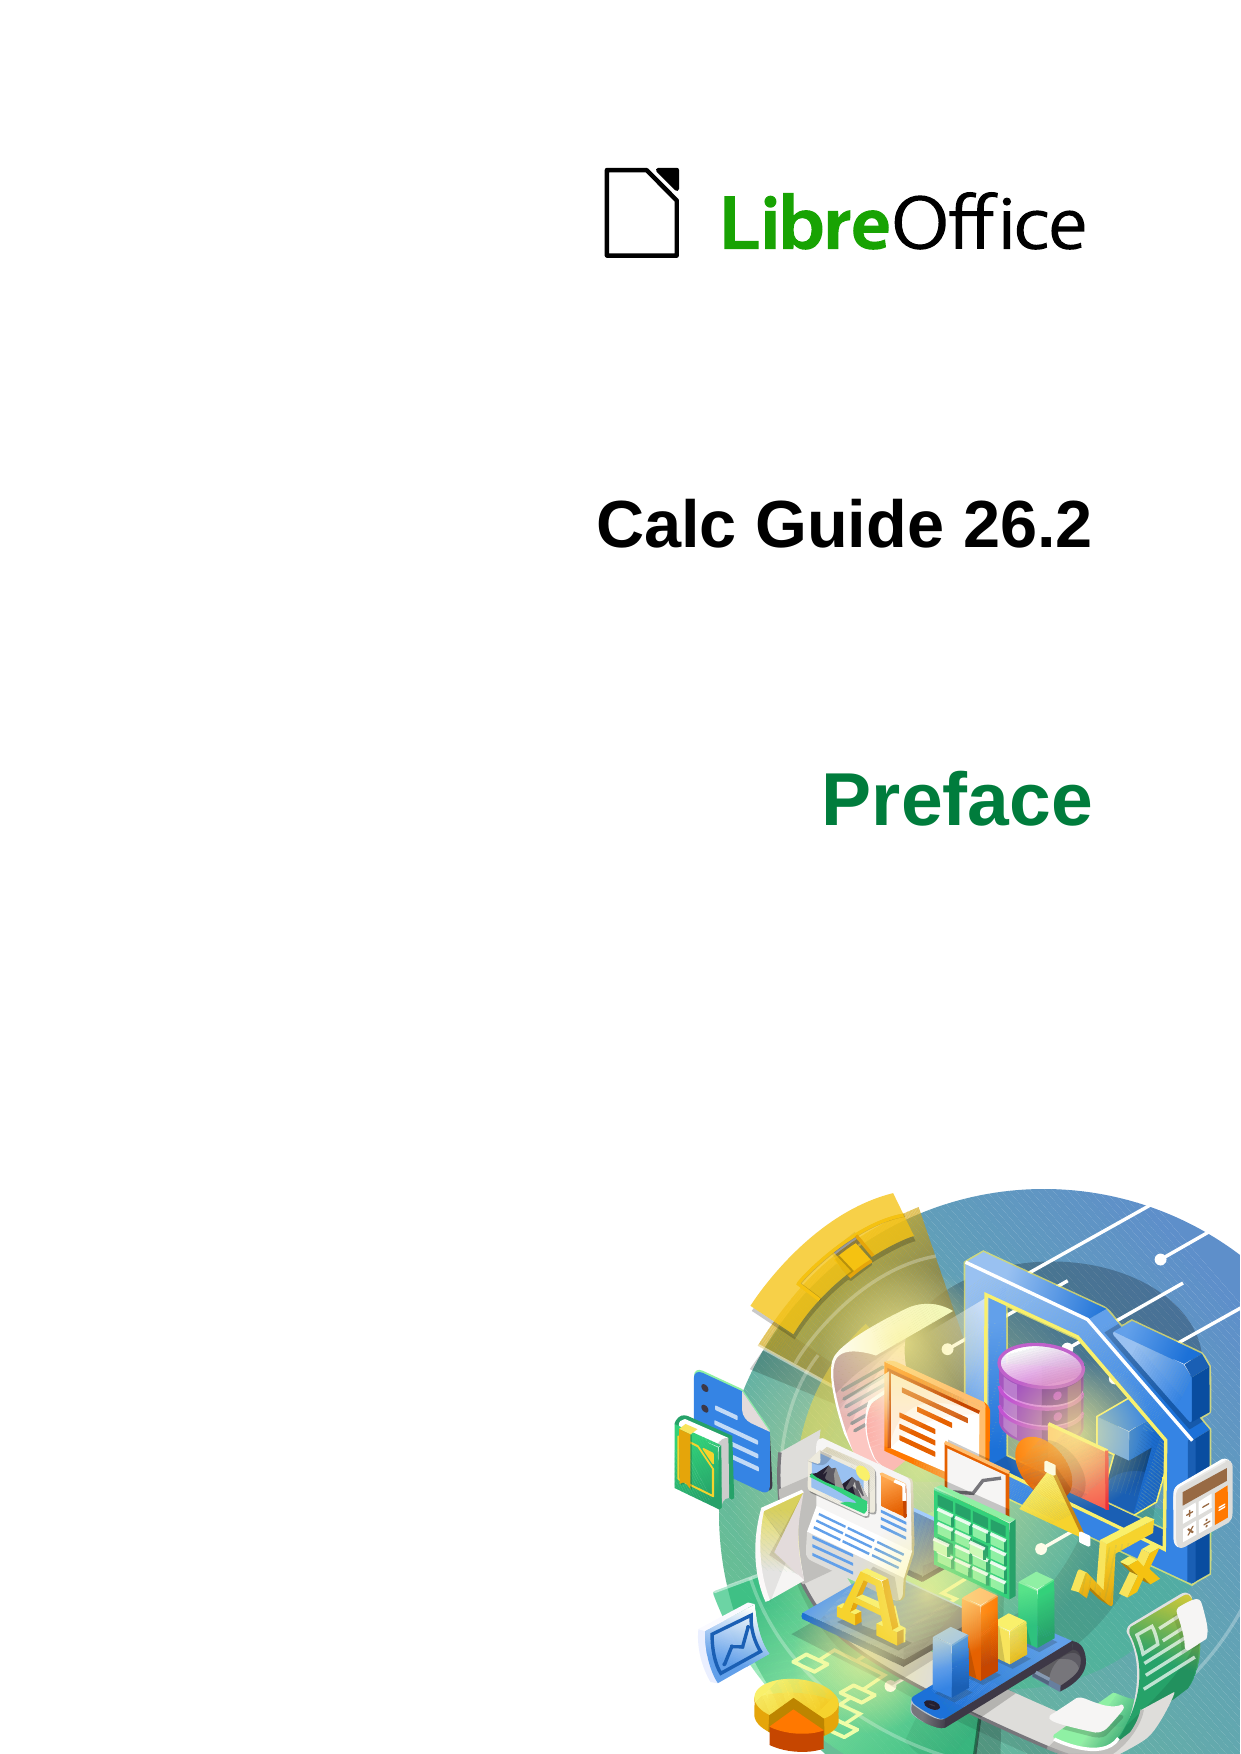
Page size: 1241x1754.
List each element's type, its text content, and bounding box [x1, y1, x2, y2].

text Calc Guide 26.2 [177, 485, 1093, 562]
title Preface [177, 668, 1093, 841]
